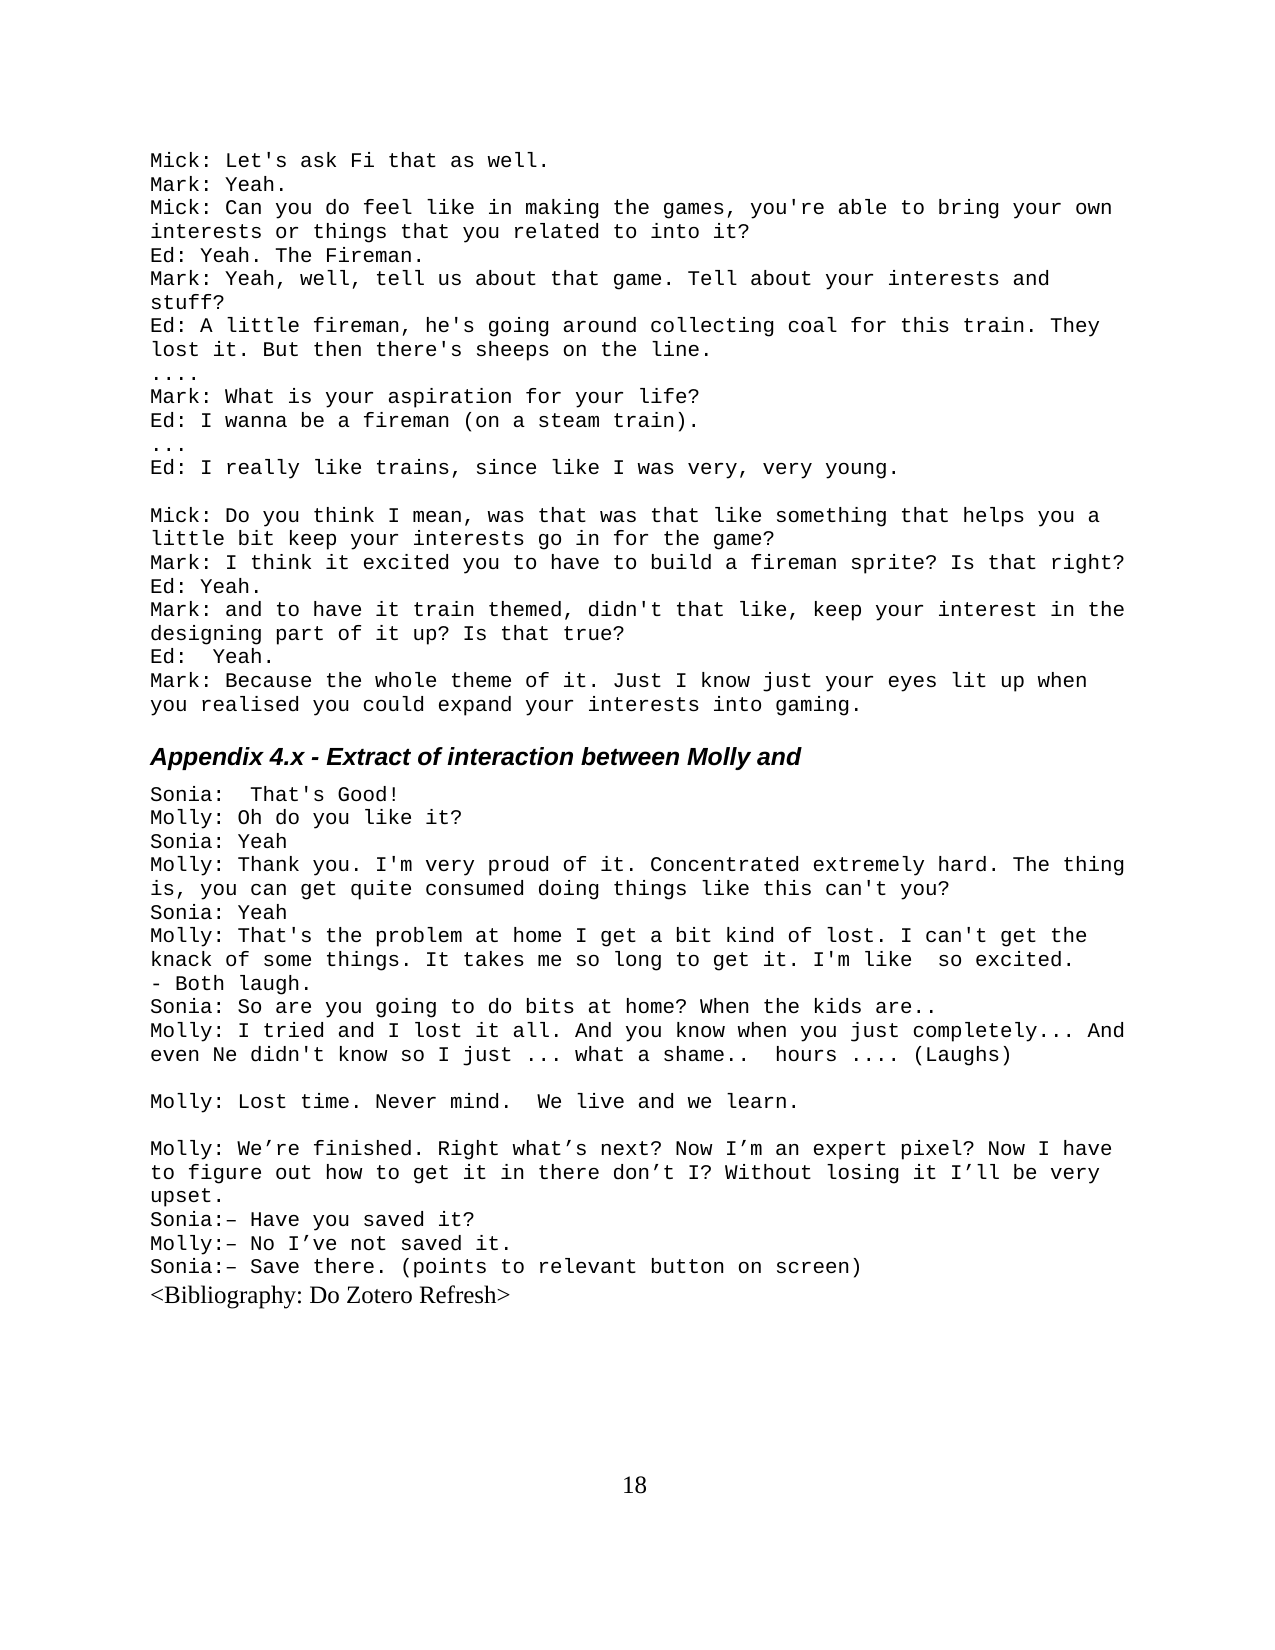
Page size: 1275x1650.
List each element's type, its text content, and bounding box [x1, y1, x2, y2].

text .... [150, 363, 1125, 386]
text Mark: What is your aspiration for your life? [150, 386, 1125, 410]
text Molly: Thank you. I'm very proud of it. Concentrated extremely hard. The thing is, you can get quite consumed doing things like this can't you? [150, 854, 1125, 902]
subtitle Appendix 4.x - Extract of interaction between Molly and [150, 742, 1125, 771]
text Mark: Yeah, well, tell us about that game. Tell about your interests and stuff? [150, 268, 1125, 316]
text Molly:– No I’ve not saved it. [150, 1233, 1125, 1256]
text Ed: Yeah. The Fireman. [150, 244, 1125, 268]
text <Bibliography: Do Zotero Refresh> [150, 1280, 1125, 1309]
text Mark: Because the whole theme of it. Just I know just your eyes lit up when you realised you could expand your interests into gaming. [150, 670, 1125, 717]
text Ed: I wanna be a fireman (on a steam train). [150, 410, 1125, 434]
text Molly: That's the problem at home I get a bit kind of lost. I can't get the knack of some things. It takes me so long to get it. I'm like so excited. [150, 925, 1125, 973]
text Ed: Yeah. [150, 647, 1125, 670]
text Mark: and to have it train themed, didn't that like, keep your interest in the designing part of it up? Is that true? [150, 599, 1125, 647]
text Ed: I really like trains, since like I was very, very young. [150, 457, 1125, 481]
text Sonia: Yeah [150, 831, 1125, 854]
text Molly: We’re finished. Right what’s next? Now I’m an expert pixel? Now I have to figure out how to get it in there don’t I? Without losing it I’ll be very upset. [150, 1138, 1125, 1209]
text Molly: I tried and I lost it all. And you know when you just completely... And even Ne didn't know so I just ... what a shame.. hours .... (Laughs) [150, 1020, 1125, 1067]
text Sonia:– Save there. (points to relevant button on screen) [150, 1256, 1125, 1280]
text Molly: Lost time. Never mind. We live and we learn. [150, 1091, 1125, 1114]
text Molly: Oh do you like it? [150, 807, 1125, 831]
text Sonia:– Have you saved it? [150, 1209, 1125, 1233]
text ... [150, 434, 1125, 457]
text Ed: Yeah. [150, 576, 1125, 599]
text Ed: A little fireman, he's going around collecting coal for this train. They lost it. But then there's sheeps on the line. [150, 316, 1125, 363]
text Mick: Can you do feel like in making the games, you're able to bring your own interests or things that you related to into it? [150, 197, 1125, 244]
text Mick: Let's ask Fi that as well. [150, 150, 1125, 174]
text - Both laugh. [150, 973, 1125, 996]
text Mick: Do you think I mean, was that was that like something that helps you a little bit keep your interests go in for the game? [150, 505, 1125, 552]
text Sonia: Yeah [150, 902, 1125, 925]
text Sonia: That's Good! [150, 783, 1125, 807]
text Mark: Yeah. [150, 174, 1125, 197]
text Mark: I think it excited you to have to build a fireman sprite? Is that right? [150, 552, 1125, 576]
text Sonia: So are you going to do bits at home? When the kids are.. [150, 996, 1125, 1020]
